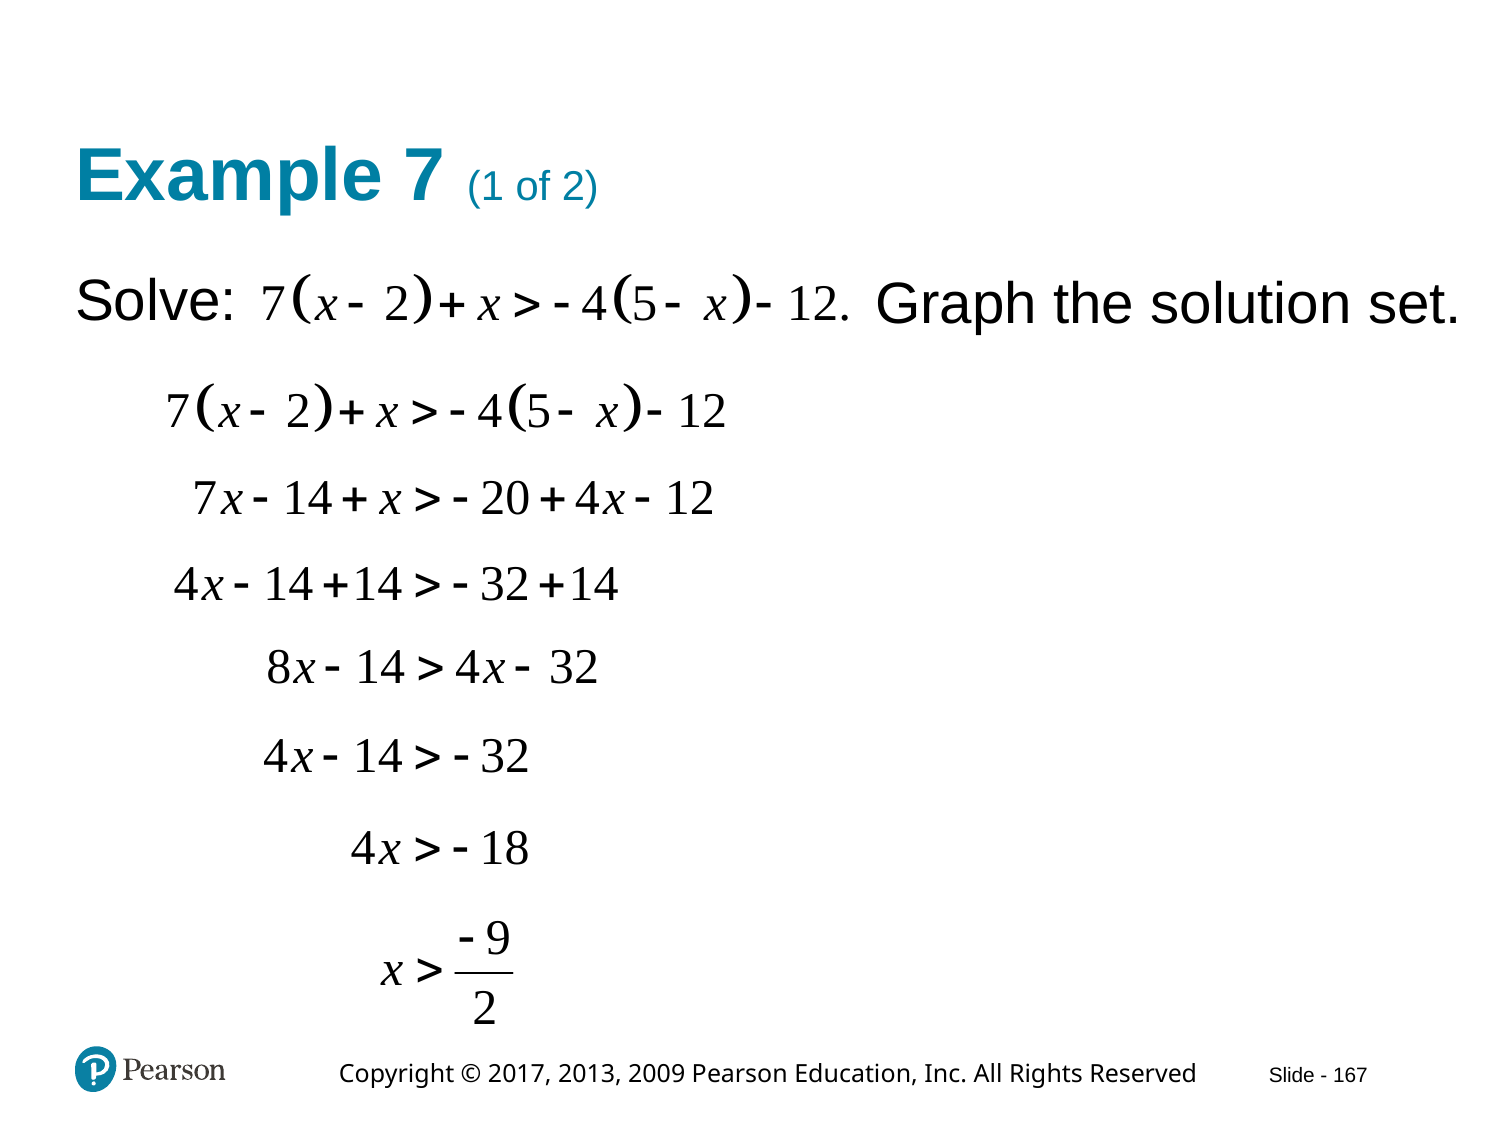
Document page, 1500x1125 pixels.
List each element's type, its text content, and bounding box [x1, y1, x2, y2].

title Example 7 (1 of 2) [75, 35, 1425, 216]
list Graph the solution set. [875, 264, 1475, 335]
chart [259, 732, 533, 779]
chart [162, 379, 730, 451]
list Solve: [75, 262, 250, 330]
chart [189, 475, 719, 521]
chart [375, 910, 518, 1030]
chart [265, 644, 603, 691]
chart [170, 560, 623, 607]
chart [347, 824, 533, 871]
chart [257, 270, 852, 344]
